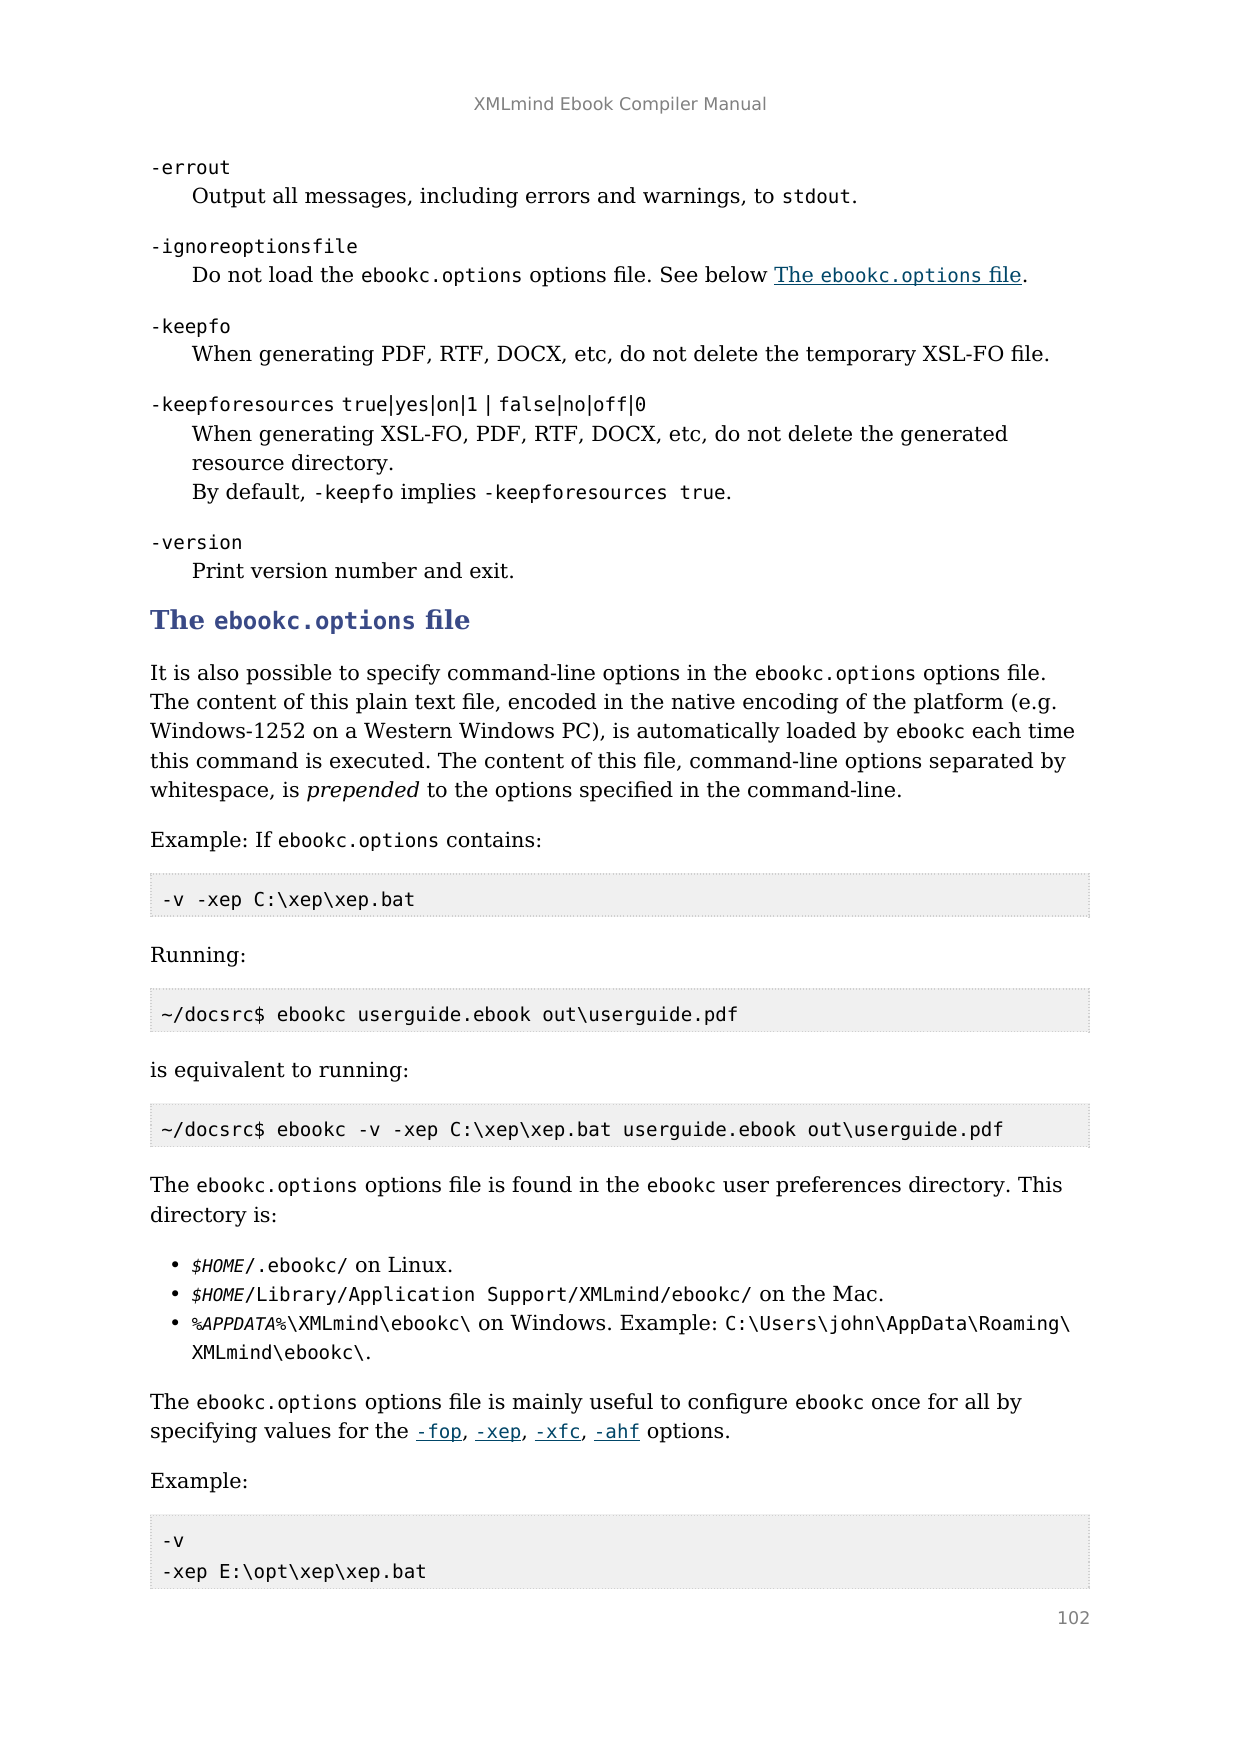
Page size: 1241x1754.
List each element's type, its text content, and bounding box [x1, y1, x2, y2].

text ~/docsrc$ ebookc -v -xep C:\xep\xep.bat userguide.ebook out\userguide.pdf [150, 1103, 1090, 1147]
text The ebookc.options options file is found in the ebookc user preferences directory. This directory is: [150, 1168, 1090, 1227]
list $HOME/.ebookc/ on Linux. [150, 1248, 1090, 1277]
text Example: If ebookc.options contains: [150, 823, 1090, 852]
text is equivalent to running: [150, 1053, 1090, 1082]
text -keepforesources true|yes|on|1 | false|no|off|0 [150, 387, 1090, 417]
text -version [150, 525, 1090, 554]
text Running: [150, 938, 1090, 967]
text Print version number and exit. [192, 554, 1090, 583]
text -v -xep C:\xep\xep.bat [150, 873, 1090, 917]
text The ebookc.options file [150, 604, 1090, 635]
text When generating PDF, RTF, DOCX, etc, do not delete the temporary XSL-FO file. [192, 337, 1090, 367]
text It is also possible to specify command-line options in the ebookc.options options file. The content of this plain text file, encoded in the native encoding of the platform (e.g. Windows-1252 on a Western Windows PC), is automatically loaded by ebookc each time this command is executed. The content of this file, command-line options separated by whitespace, is prepended to the options specified in the command-line. [150, 656, 1090, 802]
text Output all messages, including errors and warnings, to stdout. [192, 179, 1090, 208]
list $HOME/Library/Application Support/XMLmind/ebookc/ on the Mac. [150, 1277, 1090, 1306]
text -errout [150, 150, 1090, 179]
text -ignoreoptionsfile [150, 229, 1090, 258]
text Example: [150, 1464, 1090, 1493]
list %APPDATA%\XMLmind\ebookc\ on Windows. Example: C:\Users\john\AppData\Roaming\XMLmind\ebookc\. [150, 1306, 1090, 1364]
text Do not load the ebookc.options options file. See below The ebookc.options file. [192, 258, 1090, 287]
text ~/docsrc$ ebookc userguide.ebook out\userguide.pdf [150, 988, 1090, 1032]
text When generating XSL-FO, PDF, RTF, DOCX, etc, do not delete the generated resource directory. [192, 417, 1090, 475]
text -keepfo [150, 308, 1090, 337]
text -v -xep E:\opt\xep\xep.bat [150, 1514, 1090, 1589]
text The ebookc.options options file is mainly useful to configure ebookc once for all by specifying values for the -fop, -xep, -xfc, -ahf options. [150, 1385, 1090, 1443]
text By default, -keepfo implies -keepforesources true. [192, 475, 1090, 504]
